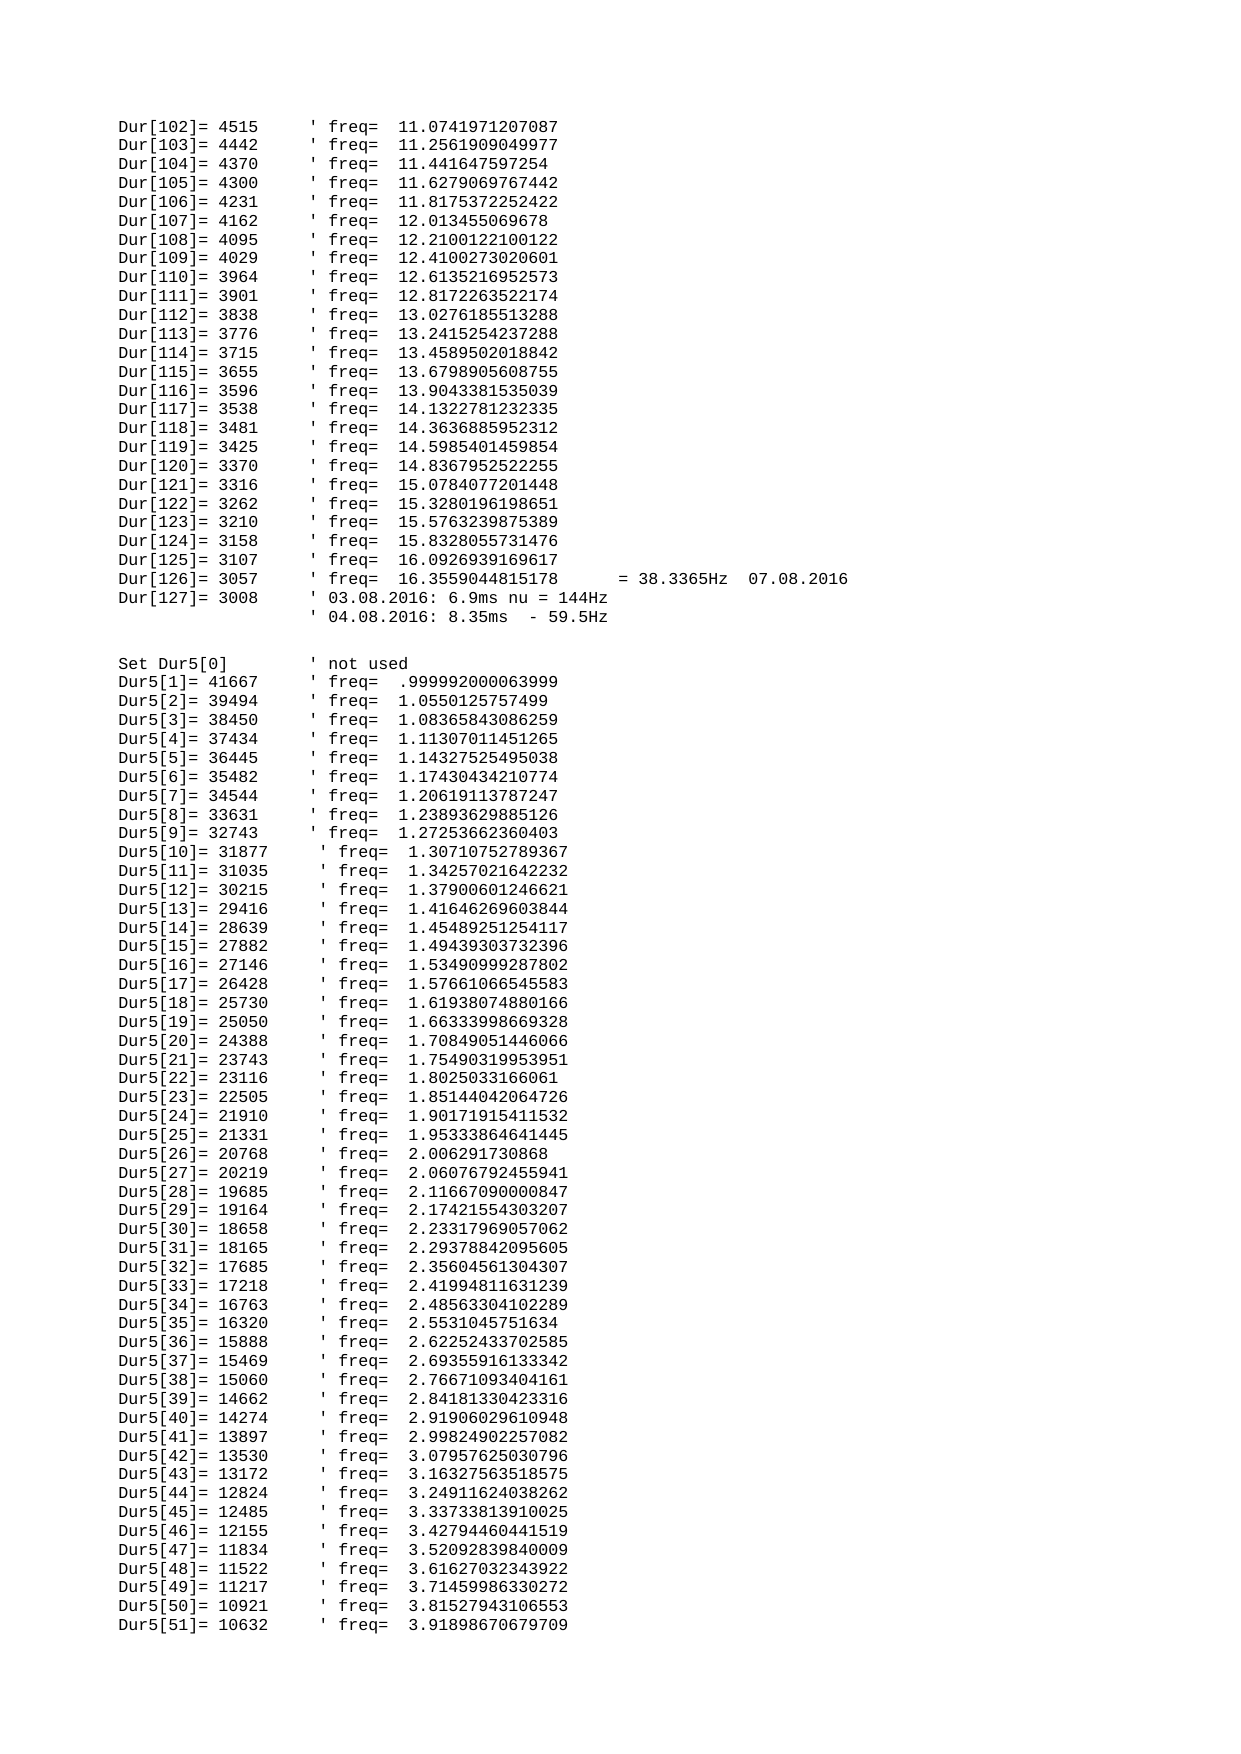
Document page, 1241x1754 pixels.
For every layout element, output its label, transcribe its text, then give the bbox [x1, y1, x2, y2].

text Dur5[51]= 10632 ' freq= 3.91898670679709 [118, 1617, 1240, 1636]
text Dur[104]= 4370 ' freq= 11.441647597254 [118, 156, 1240, 175]
text Dur[117]= 3538 ' freq= 14.1322781232335 [118, 401, 1240, 420]
text Dur5[13]= 29416 ' freq= 1.41646269603844 [118, 900, 1240, 919]
text Dur[102]= 4515 ' freq= 11.0741971207087 [118, 118, 1240, 137]
text Dur5[49]= 11217 ' freq= 3.71459986330272 [118, 1579, 1240, 1598]
text Dur5[30]= 18658 ' freq= 2.23317969057062 [118, 1221, 1240, 1240]
text Dur5[11]= 31035 ' freq= 1.34257021642232 [118, 863, 1240, 881]
text Dur[127]= 3008 ' 03.08.2016: 6.9ms nu = 144Hz [118, 589, 1240, 608]
text Dur5[41]= 13897 ' freq= 2.99824902257082 [118, 1428, 1240, 1447]
text Dur5[46]= 12155 ' freq= 3.42794460441519 [118, 1522, 1240, 1541]
text Dur5[18]= 25730 ' freq= 1.61938074880166 [118, 994, 1240, 1013]
text Dur5[22]= 23116 ' freq= 1.8025033166061 [118, 1070, 1240, 1089]
text Dur[120]= 3370 ' freq= 14.8367952522255 [118, 457, 1240, 476]
text Dur5[25]= 21331 ' freq= 1.95333864641445 [118, 1127, 1240, 1145]
text Dur5[21]= 23743 ' freq= 1.75490319953951 [118, 1051, 1240, 1070]
text Dur5[38]= 15060 ' freq= 2.76671093404161 [118, 1372, 1240, 1391]
text Dur[121]= 3316 ' freq= 15.0784077201448 [118, 476, 1240, 495]
text Dur5[26]= 20768 ' freq= 2.006291730868 [118, 1145, 1240, 1164]
text Dur[123]= 3210 ' freq= 15.5763239875389 [118, 514, 1240, 533]
text Dur5[20]= 24388 ' freq= 1.70849051446066 [118, 1032, 1240, 1051]
text Dur5[6]= 35482 ' freq= 1.17430434210774 [118, 768, 1240, 787]
text Dur[103]= 4442 ' freq= 11.2561909049977 [118, 137, 1240, 156]
text Dur5[48]= 11522 ' freq= 3.61627032343922 [118, 1560, 1240, 1579]
text Dur5[12]= 30215 ' freq= 1.37900601246621 [118, 881, 1240, 900]
text Dur[119]= 3425 ' freq= 14.5985401459854 [118, 439, 1240, 457]
text Dur5[28]= 19685 ' freq= 2.11667090000847 [118, 1183, 1240, 1202]
text Dur5[24]= 21910 ' freq= 1.90171915411532 [118, 1108, 1240, 1127]
text Dur5[39]= 14662 ' freq= 2.84181330423316 [118, 1391, 1240, 1409]
text Dur[125]= 3107 ' freq= 16.0926939169617 [118, 552, 1240, 571]
text Dur[122]= 3262 ' freq= 15.3280196198651 [118, 495, 1240, 514]
text Dur5[34]= 16763 ' freq= 2.48563304102289 [118, 1296, 1240, 1315]
text Dur5[36]= 15888 ' freq= 2.62252433702585 [118, 1334, 1240, 1353]
text Set Dur5[0] ' not used [118, 655, 1240, 674]
text Dur5[23]= 22505 ' freq= 1.85144042064726 [118, 1089, 1240, 1108]
text Dur5[19]= 25050 ' freq= 1.66333998669328 [118, 1013, 1240, 1032]
text Dur[114]= 3715 ' freq= 13.4589502018842 [118, 344, 1240, 363]
text Dur[111]= 3901 ' freq= 12.8172263522174 [118, 288, 1240, 307]
text Dur5[7]= 34544 ' freq= 1.20619113787247 [118, 787, 1240, 806]
text Dur[113]= 3776 ' freq= 13.2415254237288 [118, 326, 1240, 344]
text Dur[116]= 3596 ' freq= 13.9043381535039 [118, 382, 1240, 401]
text Dur5[1]= 41667 ' freq= .999992000063999 [118, 674, 1240, 693]
text Dur[108]= 4095 ' freq= 12.2100122100122 [118, 231, 1240, 250]
text Dur5[29]= 19164 ' freq= 2.17421554303207 [118, 1202, 1240, 1221]
text Dur[126]= 3057 ' freq= 16.3559044815178 = 38.3365Hz 07.08.2016 [118, 571, 1240, 589]
text Dur5[10]= 31877 ' freq= 1.30710752789367 [118, 844, 1240, 863]
text Dur5[45]= 12485 ' freq= 3.33733813910025 [118, 1504, 1240, 1522]
text Dur5[5]= 36445 ' freq= 1.14327525495038 [118, 749, 1240, 768]
text Dur5[50]= 10921 ' freq= 3.81527943106553 [118, 1598, 1240, 1617]
text Dur5[27]= 20219 ' freq= 2.06076792455941 [118, 1164, 1240, 1183]
text Dur[105]= 4300 ' freq= 11.6279069767442 [118, 175, 1240, 193]
text Dur5[4]= 37434 ' freq= 1.11307011451265 [118, 731, 1240, 749]
text Dur5[31]= 18165 ' freq= 2.29378842095605 [118, 1240, 1240, 1258]
text Dur[118]= 3481 ' freq= 14.3636885952312 [118, 420, 1240, 439]
text Dur5[14]= 28639 ' freq= 1.45489251254117 [118, 919, 1240, 938]
text Dur[109]= 4029 ' freq= 12.4100273020601 [118, 250, 1240, 269]
text Dur5[9]= 32743 ' freq= 1.27253662360403 [118, 825, 1240, 844]
text Dur[107]= 4162 ' freq= 12.013455069678 [118, 212, 1240, 231]
text Dur5[17]= 26428 ' freq= 1.57661066545583 [118, 976, 1240, 994]
text Dur[115]= 3655 ' freq= 13.6798905608755 [118, 363, 1240, 382]
text Dur5[47]= 11834 ' freq= 3.52092839840009 [118, 1541, 1240, 1560]
text Dur5[42]= 13530 ' freq= 3.07957625030796 [118, 1447, 1240, 1466]
text Dur5[33]= 17218 ' freq= 2.41994811631239 [118, 1277, 1240, 1296]
text Dur[106]= 4231 ' freq= 11.8175372252422 [118, 193, 1240, 212]
text ' 04.08.2016: 8.35ms - 59.5Hz [118, 608, 1240, 627]
text Dur5[40]= 14274 ' freq= 2.91906029610948 [118, 1409, 1240, 1428]
text Dur5[32]= 17685 ' freq= 2.35604561304307 [118, 1258, 1240, 1277]
text Dur5[35]= 16320 ' freq= 2.5531045751634 [118, 1315, 1240, 1334]
text Dur[124]= 3158 ' freq= 15.8328055731476 [118, 533, 1240, 552]
text Dur5[15]= 27882 ' freq= 1.49439303732396 [118, 938, 1240, 957]
text Dur5[2]= 39494 ' freq= 1.0550125757499 [118, 693, 1240, 712]
text Dur5[8]= 33631 ' freq= 1.23893629885126 [118, 806, 1240, 825]
text Dur[110]= 3964 ' freq= 12.6135216952573 [118, 269, 1240, 288]
text Dur[112]= 3838 ' freq= 13.0276185513288 [118, 307, 1240, 326]
text Dur5[3]= 38450 ' freq= 1.08365843086259 [118, 712, 1240, 731]
text Dur5[43]= 13172 ' freq= 3.16327563518575 [118, 1466, 1240, 1485]
text Dur5[16]= 27146 ' freq= 1.53490999287802 [118, 957, 1240, 976]
text Dur5[44]= 12824 ' freq= 3.24911624038262 [118, 1485, 1240, 1504]
text Dur5[37]= 15469 ' freq= 2.69355916133342 [118, 1353, 1240, 1372]
